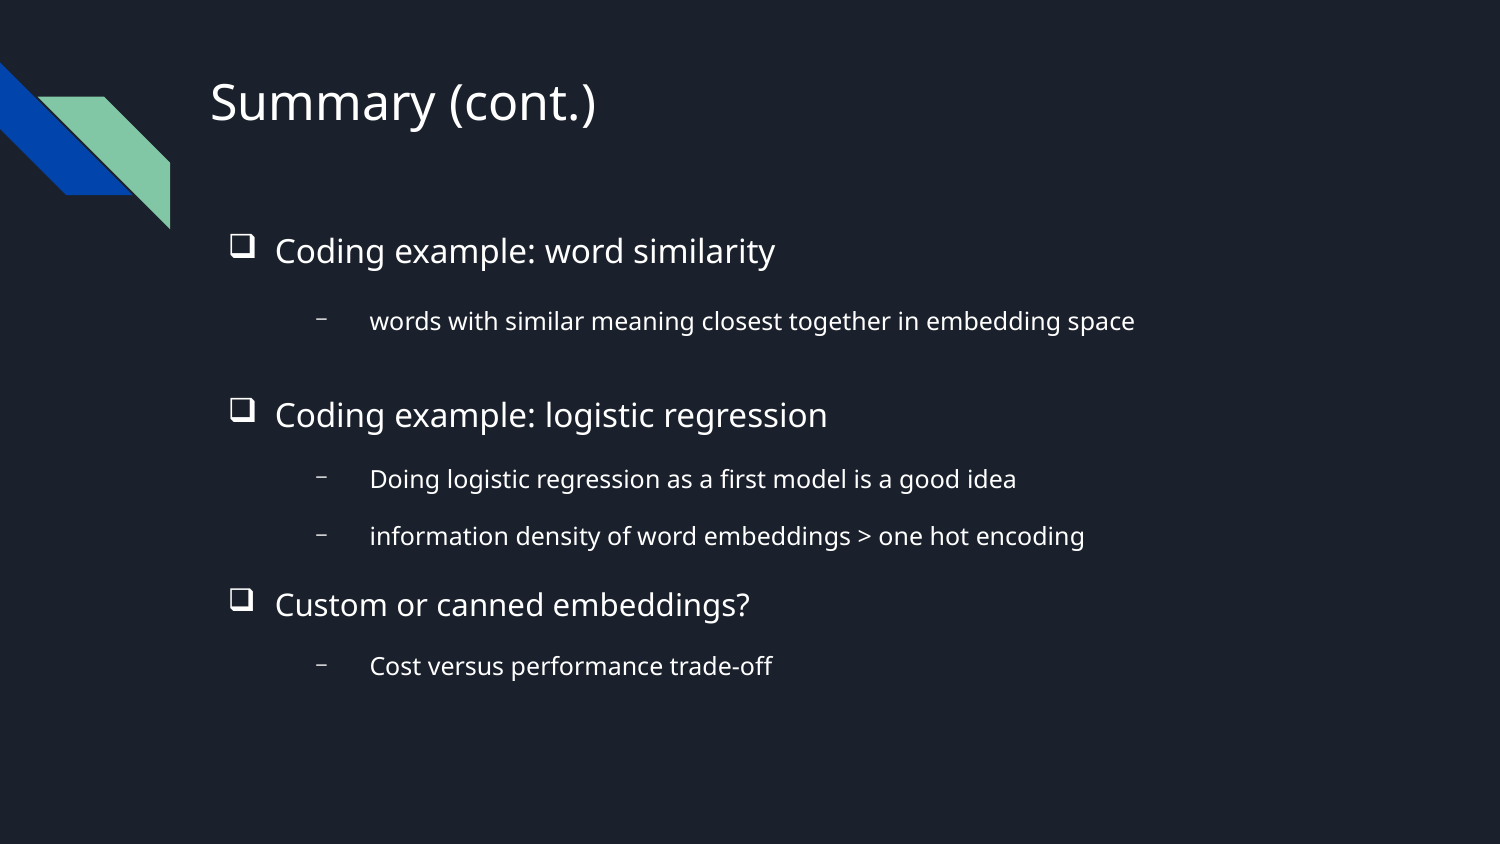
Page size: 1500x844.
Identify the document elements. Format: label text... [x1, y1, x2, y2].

title Summary (cont.) [195, 51, 1351, 188]
list Coding example: word similarity words with similar meaning closest together in embedding space Coding example: logistic regression Doing logistic regression as a first model is a good idea information density of word embeddings > one hot encoding Custom or canned embeddings? Cost versus performance trade-off [212, 206, 1342, 759]
